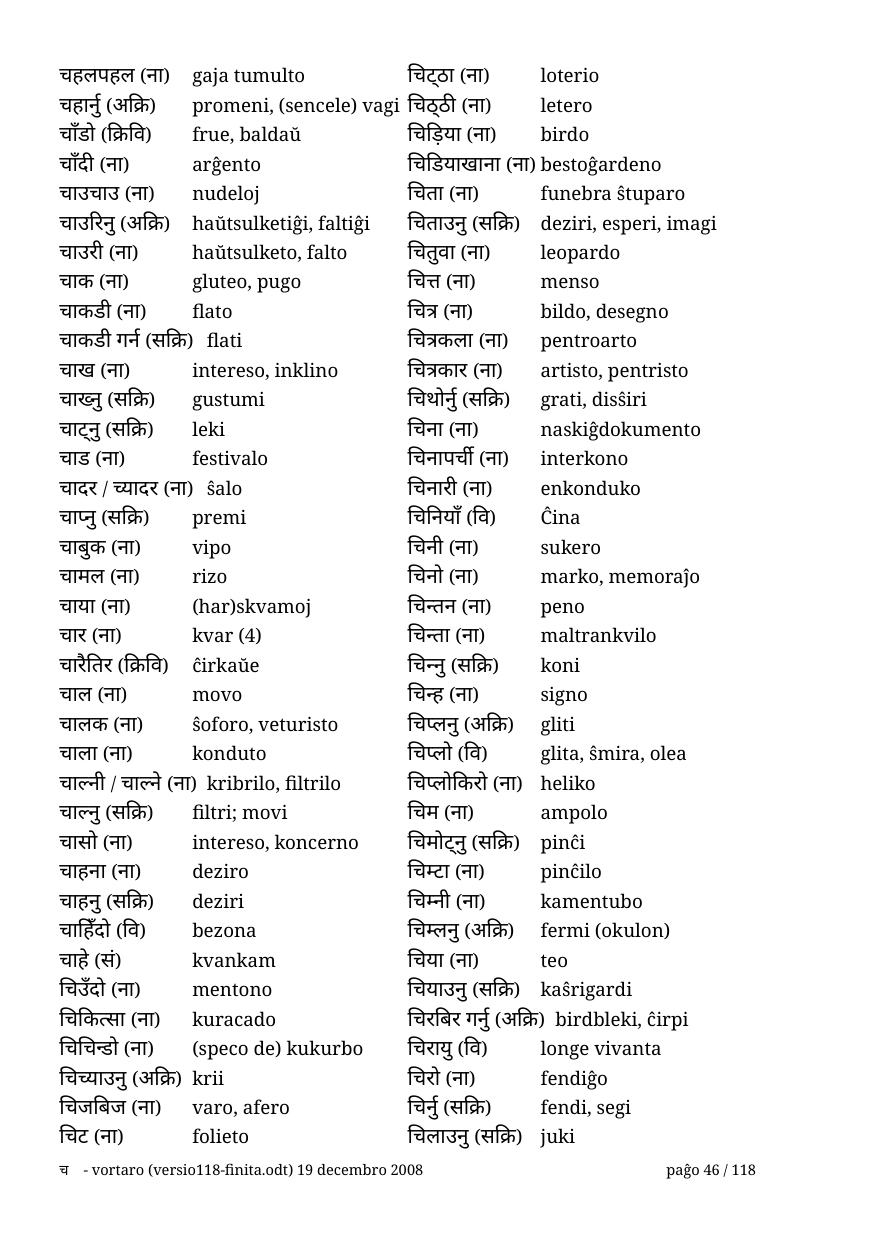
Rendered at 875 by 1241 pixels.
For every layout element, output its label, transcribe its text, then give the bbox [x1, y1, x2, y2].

text चाड (ना) festivalo [59, 442, 407, 472]
text चिन्ता (ना) maltrankvilo [407, 619, 756, 649]
text चिट (ना) folieto [59, 1120, 407, 1150]
text चाउरी (ना) haŭtsulketo, falto [59, 236, 407, 265]
text चाबुक (ना) vipo [59, 531, 407, 560]
text चिन्ह (ना) signo [407, 678, 756, 708]
text चारैतिर (क्रिवि) ĉirkaŭe [59, 649, 407, 678]
text चाउचाउ (ना) nudeloj [59, 177, 407, 206]
text चहलपहल (ना) gaja tumulto [59, 59, 407, 88]
text चित्रकला (ना) pentroarto [407, 324, 756, 354]
text चाकडी (ना) flato [59, 295, 407, 324]
text चिरो (ना) fendiĝo [407, 1061, 756, 1091]
text चिडियाखाना (ना) bestoĝardeno [407, 147, 756, 177]
text चिरबिर गर्नु (अक्रि) birdbleki, ĉirpi [407, 1002, 756, 1032]
text चिन्नु (सक्रि) koni [407, 649, 756, 678]
text चिनियाँ (वि) Ĉina [407, 501, 756, 531]
text चासो (ना) intereso, koncerno [59, 826, 407, 855]
text चियाउनु (सक्रि) kaŝrigardi [407, 973, 756, 1002]
text चिमोट्नु (सक्रि) pinĉi [407, 826, 756, 855]
text चिर्नु (सक्रि) fendi, segi [407, 1091, 756, 1120]
text चिना (ना) naskiĝdokumento [407, 413, 756, 442]
text चाउरिनु (अक्रि) haŭtsulketiĝi, faltiĝi [59, 206, 407, 236]
text चिच्याउनु (अक्रि) krii [59, 1061, 407, 1091]
text चाकडी गर्न (सक्रि) flati [59, 324, 407, 354]
text चाँडो (क्रिवि) frue, baldaŭ [59, 118, 407, 147]
text चिरायु (वि) longe vivanta [407, 1032, 756, 1061]
text चिठ्ठी (ना) letero [407, 88, 756, 118]
text चिम्लनु (अक्रि) fermi (okulon) [407, 914, 756, 943]
text चाख्‍नु (सक्रि) gustumi [59, 383, 407, 413]
text चादर / च्यादर (ना) ŝalo [59, 472, 407, 501]
text चिट्ठा (ना) loterio [407, 59, 756, 88]
text चिलाउनु (सक्रि) juki [407, 1120, 756, 1150]
text चालक (ना) ŝoforo, veturisto [59, 708, 407, 737]
text चिनारी (ना) enkonduko [407, 472, 756, 501]
text चिउँदो (ना) mentono [59, 973, 407, 1002]
text चाहिँदो (वि) bezona [59, 914, 407, 943]
text चाया (ना) (har)skvamoj [59, 590, 407, 619]
text चिम्टा (ना) pinĉilo [407, 855, 756, 884]
text चाहना (ना) deziro [59, 855, 407, 884]
text चिड़िया (ना) birdo [407, 118, 756, 147]
text चिम्नी (ना) kamentubo [407, 884, 756, 914]
text चिनी (ना) sukero [407, 531, 756, 560]
text चिम (ना) ampolo [407, 796, 756, 826]
text चार (ना) kvar (4) [59, 619, 407, 649]
text चिचिन्डो (ना) (speco de) kukurbo [59, 1032, 407, 1061]
text चाल्नी / चाल्ने (ना) kribrilo, filtrilo [59, 767, 407, 796]
text चिथोर्नु (सक्रि) grati, disŝiri [407, 383, 756, 413]
text चिता (ना) funebra ŝtuparo [407, 177, 756, 206]
text चिप्लो (वि) glita, ŝmira, olea [407, 737, 756, 767]
text चिताउनु (सक्रि) deziri, esperi, imagi [407, 206, 756, 236]
text चिनापर्ची (ना) interkono [407, 442, 756, 472]
text चिकित्सा (ना) kuracado [59, 1002, 407, 1032]
text चाक (ना) gluteo, pugo [59, 265, 407, 295]
text चाला (ना) konduto [59, 737, 407, 767]
text चाहनु (सक्रि) deziri [59, 884, 407, 914]
text चाल्नु (सक्रि) filtri; movi [59, 796, 407, 826]
text चिप्लनु (अक्रि) gliti [407, 708, 756, 737]
text चाप्नु (सक्रि) premi [59, 501, 407, 531]
text चिन्तन (ना) peno [407, 590, 756, 619]
text चित्त (ना) menso [407, 265, 756, 295]
text चिया (ना) teo [407, 943, 756, 973]
text चहार्नु (अक्रि) promeni, (sencele) vagi [59, 88, 407, 118]
text चिप्लोकिरो (ना) heliko [407, 767, 756, 796]
text चिजबिज (ना) varo, afero [59, 1091, 407, 1120]
text चाल (ना) movo [59, 678, 407, 708]
text चाख (ना) intereso, inklino [59, 354, 407, 383]
text चिनो (ना) marko, memoraĵo [407, 560, 756, 590]
text चामल (ना) rizo [59, 560, 407, 590]
text चाट्नु (सक्रि) leki [59, 413, 407, 442]
text चितुवा (ना) leopardo [407, 236, 756, 265]
text चाहे (सं) kvankam [59, 943, 407, 973]
text चित्र (ना) bildo, desegno [407, 295, 756, 324]
text चाँदी (ना) arĝento [59, 147, 407, 177]
text चित्रकार (ना) artisto, pentristo [407, 354, 756, 383]
